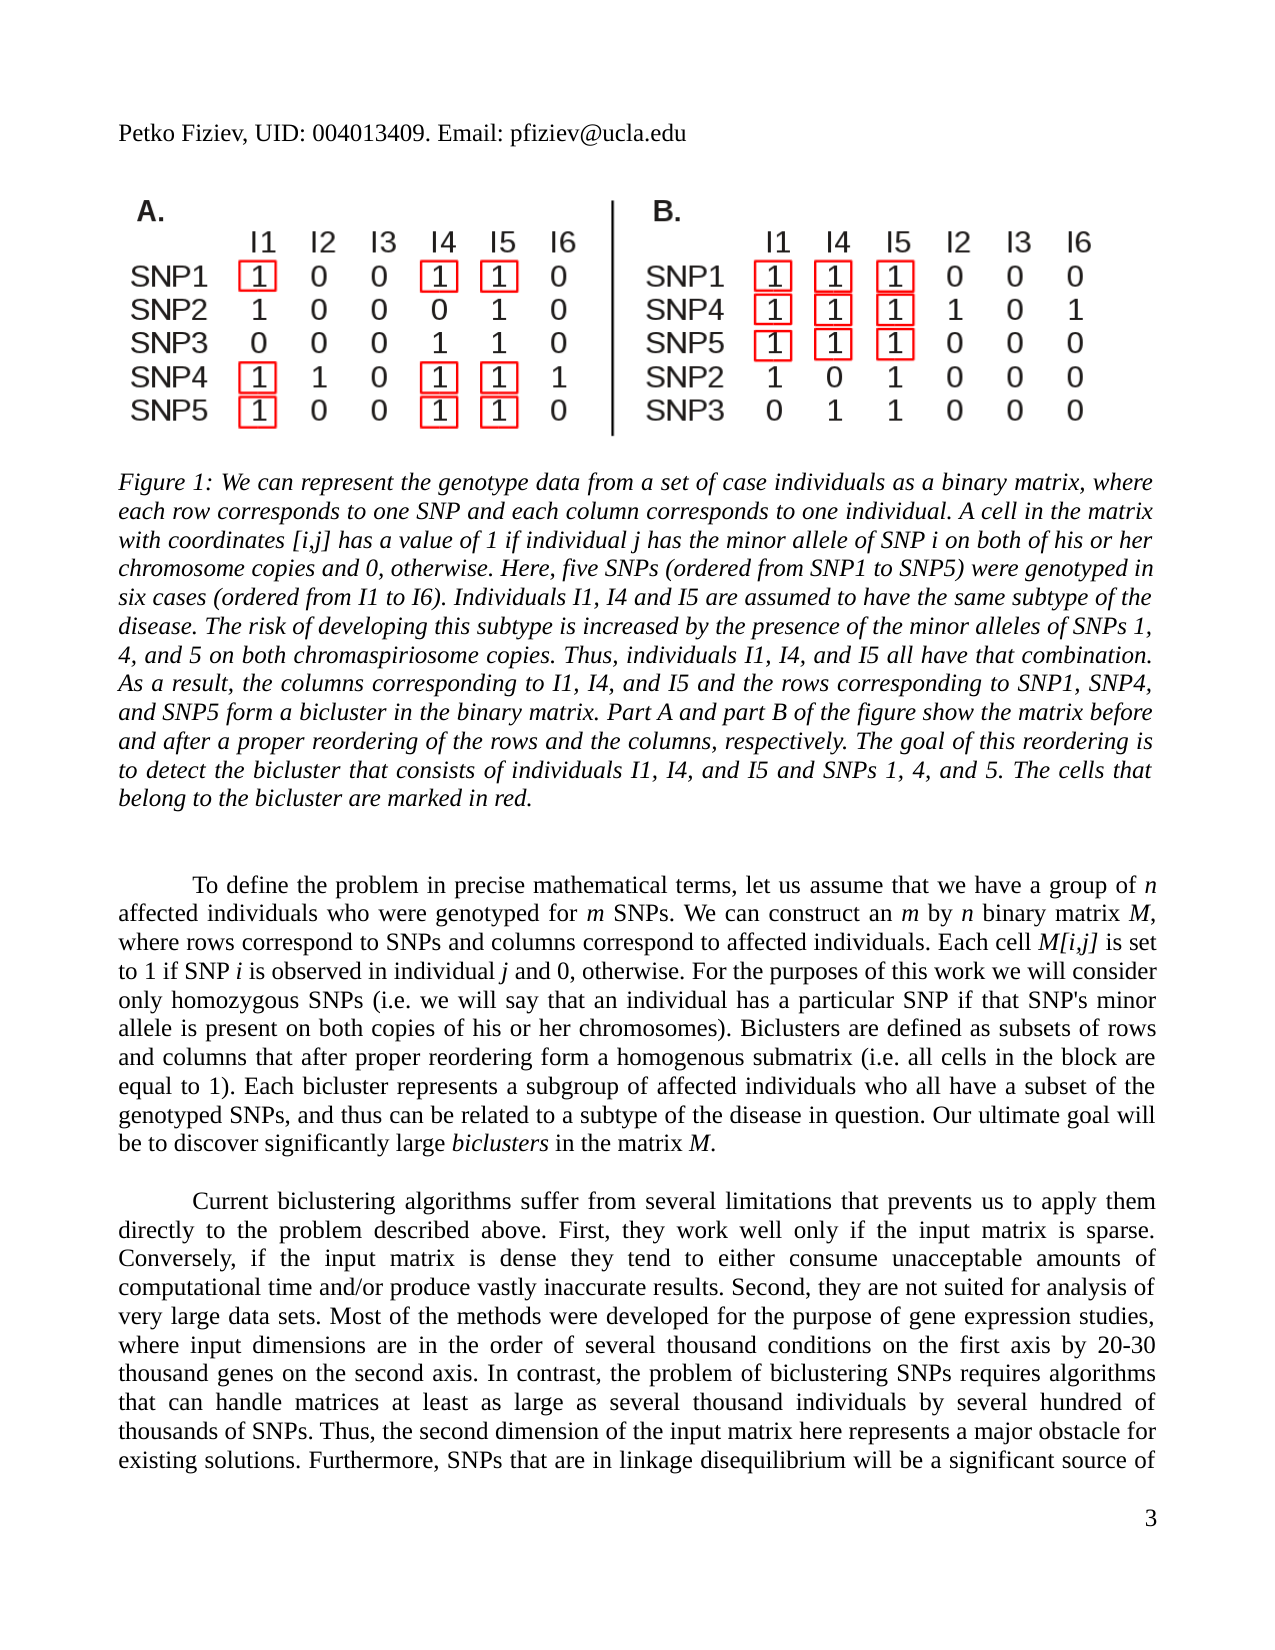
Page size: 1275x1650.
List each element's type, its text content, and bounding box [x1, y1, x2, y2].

text Current biclustering algorithms suffer from several limitations that prevents us to apply them directly to the problem described above. First, they work well only if the input matrix is sparse. Conversely, if the input matrix is dense they tend to either consume unacceptable amounts of computational time and/or produce vastly inaccurate results. Second, they are not suited for analysis of very large data sets. Most of the methods were developed for the purpose of gene expression studies, where input dimensions are in the order of several thousand conditions on the first axis by 20-30 thousand genes on the second axis. In contrast, the problem of biclustering SNPs requires algorithms that can handle matrices at least as large as several thousand individuals by several hundred of thousands of SNPs. Thus, the second dimension of the input matrix here represents a major obstacle for existing solutions. Furthermore, SNPs that are in linkage disequilibrium will be a significant source of [118, 1186, 1157, 1473]
picture [118, 188, 1158, 468]
text Figure 1: We can represent the genotype data from a set of case individuals as a binary matrix, where each row corresponds to one SNP and each column corresponds to one individual. A cell in the matrix with coordinates [i,j] has a value of 1 if individual j has the minor allele of SNP i on both of his or her chromosome copies and 0, otherwise. Here, five SNPs (ordered from SNP1 to SNP5) were genotyped in six cases (ordered from I1 to I6). Individuals I1, I4 and I5 are assumed to have the same subtype of the disease. The risk of developing this subtype is increased by the presence of the minor alleles of SNPs 1, 4, and 5 on both chromaspiriosome copies. Thus, individuals I1, I4, and I5 all have that combination. As a result, the columns corresponding to I1, I4, and I5 and the rows corresponding to SNP1, SNP4, and SNP5 form a bicluster in the binary matrix. Part A and part B of the figure show the matrix before and after a proper reordering of the rows and the columns, respectively. The goal of this reordering is to detect the bicluster that consists of individuals I1, I4, and I5 and SNPs 1, 4, and 5. The cells that belong to the bicluster are marked in red. [118, 468, 1157, 812]
text To define the problem in precise mathematical terms, let us assume that we have a group of n affected individuals who were genotyped for m SNPs. We can construct an m by n binary matrix M, where rows correspond to SNPs and columns correspond to affected individuals. Each cell M[i,j] is set to 1 if SNP i is observed in individual j and 0, otherwise. For the purposes of this work we will consider only homozygous SNPs (i.e. we will say that an individual has a particular SNP if that SNP's minor allele is present on both copies of his or her chromosomes). Biclusters are defined as subsets of rows and columns that after proper reordering form a homogenous submatrix (i.e. all cells in the block are equal to 1). Each bicluster represents a subgroup of affected individuals who all have a subset of the genotyped SNPs, and thus can be related to a subtype of the disease in question. Our ultimate goal will be to discover significantly large biclusters in the matrix M. [118, 870, 1157, 1157]
